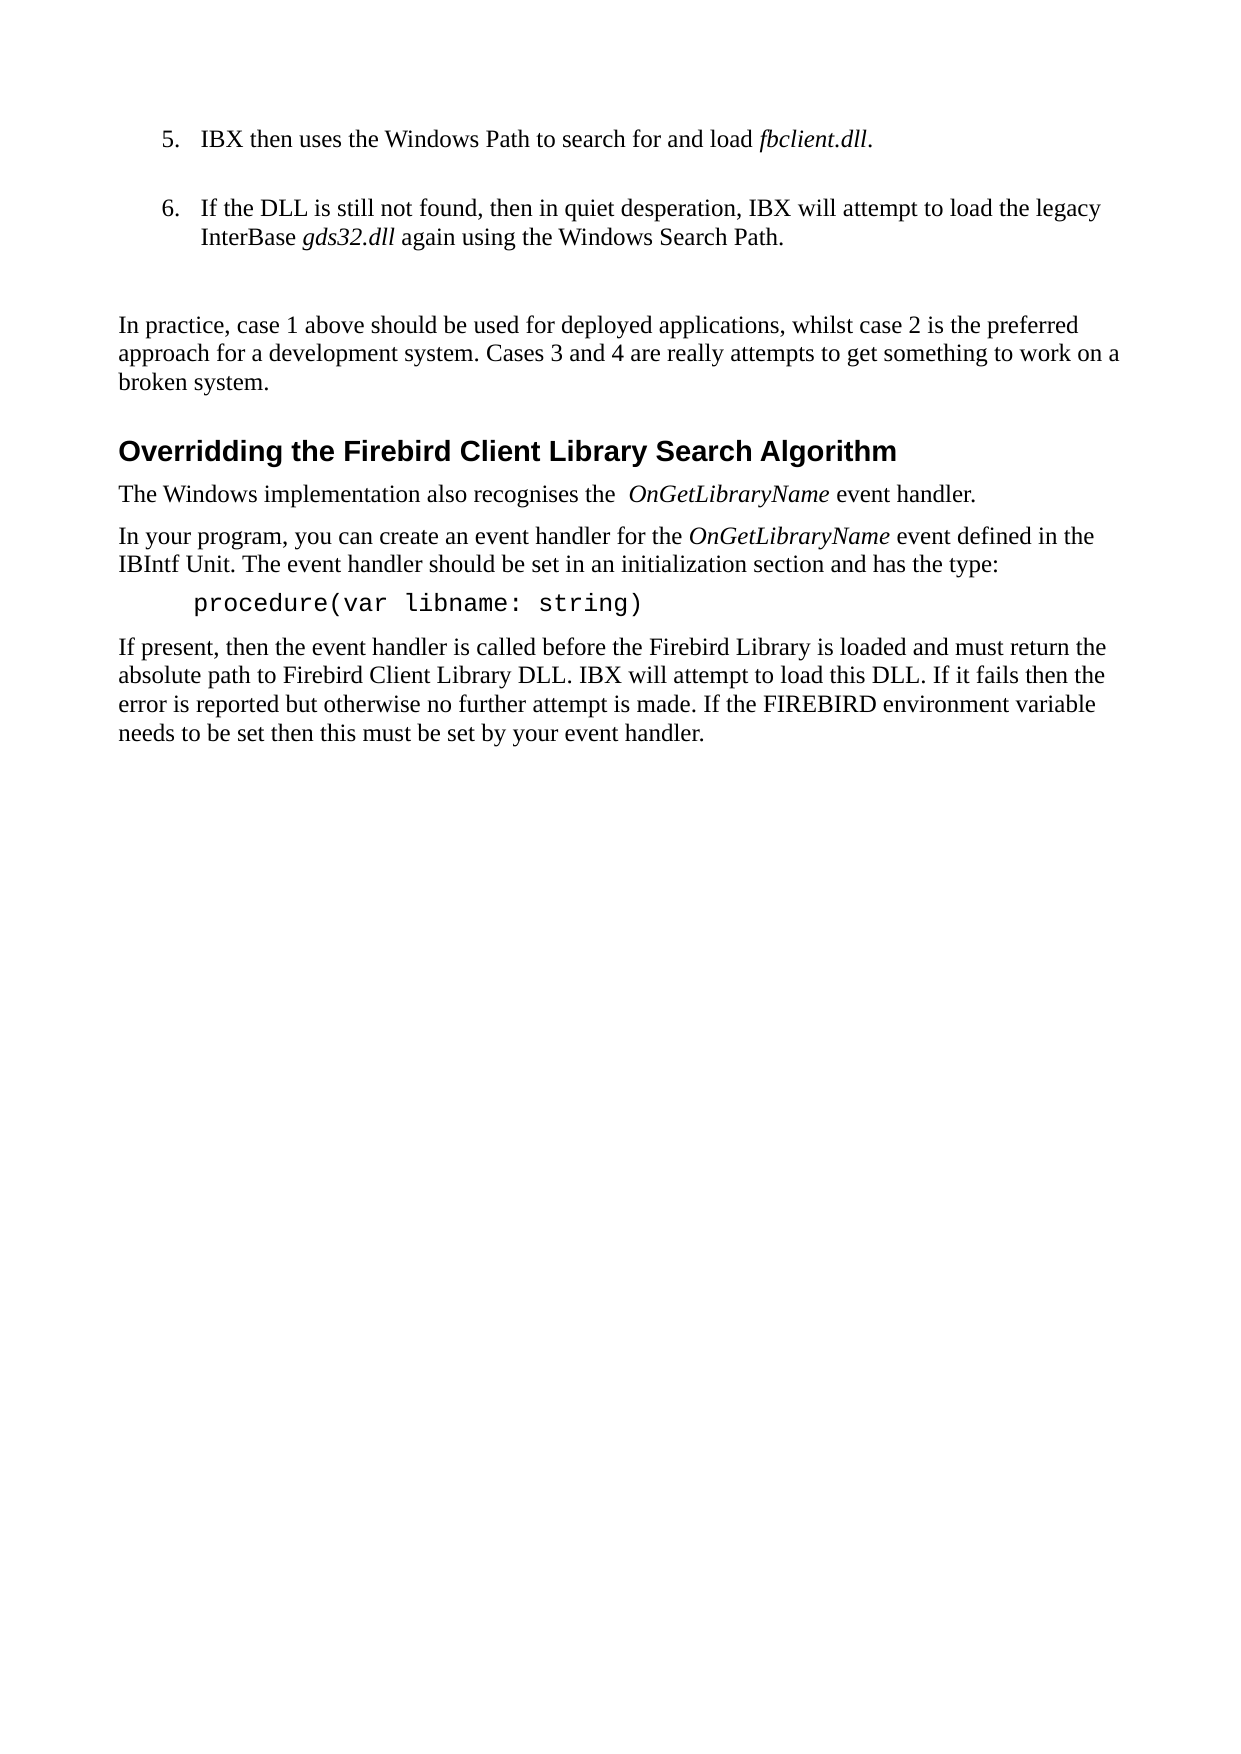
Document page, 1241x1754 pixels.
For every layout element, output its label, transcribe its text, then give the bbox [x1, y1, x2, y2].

table_cell IBX then uses the Windows Path to search for and load fbclient.dll. [195, 118, 1122, 187]
text The Windows implementation also recognises the OnGetLibraryName event handler. [118, 479, 1122, 508]
table_cell If the DLL is still not found, then in quiet desperation, IBX will attempt to load the legacy InterBase gds32.dll again using the Windows Search Path. [195, 187, 1122, 268]
text In your program, you can create an event handler for the OnGetLibraryName event defined in the IBIntf Unit. The event handler should be set in an initialization section and has the type: [118, 521, 1122, 578]
text If present, then the event handler is called before the Firebird Library is loaded and must return the absolute path to Firebird Client Library DLL. IBX will attempt to load this DLL. If it fails then the error is reported but otherwise no further attempt is made. If the FIREBIRD environment variable needs to be set then this must be set by your event handler. [118, 632, 1122, 747]
subtitle Overridding the Firebird Client Library Search Algorithm [118, 433, 1122, 467]
text In practice, case 1 above should be used for deployed applications, whilst case 2 is the preferred approach for a development system. Cases 3 and 4 are really attempts to get something to work on a broken system. [118, 310, 1122, 396]
text procedure(var libname: string) [193, 591, 1122, 619]
table_cell [118, 118, 195, 187]
table_cell [118, 187, 195, 268]
